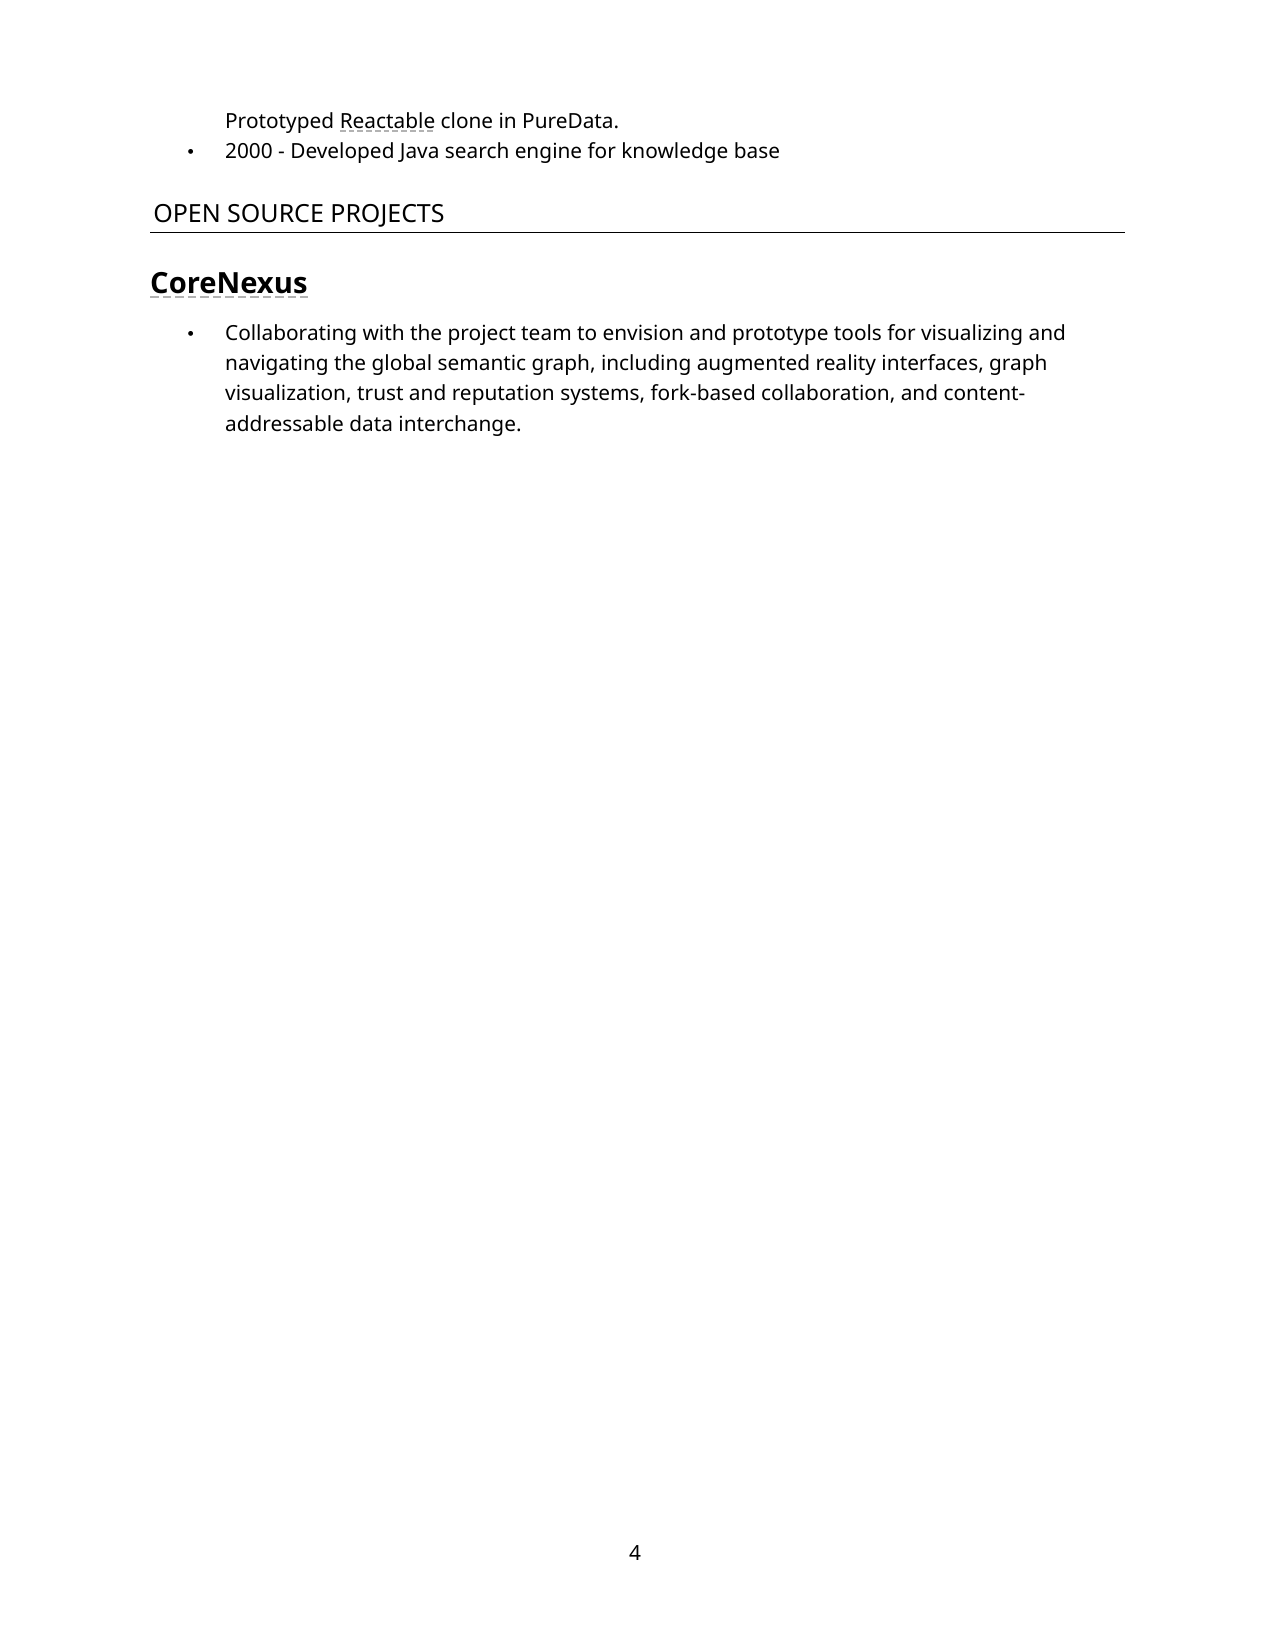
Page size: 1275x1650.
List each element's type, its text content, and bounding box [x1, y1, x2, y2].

subtitle Open Source Projects [150, 192, 1125, 232]
subtitle CoreNexus [150, 263, 1125, 302]
list Prototyped Reactable clone in PureData. [187, 106, 1125, 134]
list 2000 - Developed Java search engine for knowledge base [187, 136, 1125, 165]
list Collaborating with the project team to envision and prototype tools for visualizing and navigating the global semantic graph, including augmented reality interfaces, graph visualization, trust and reputation systems, fork-based collaboration, and content-addressable data interchange. [187, 318, 1125, 437]
